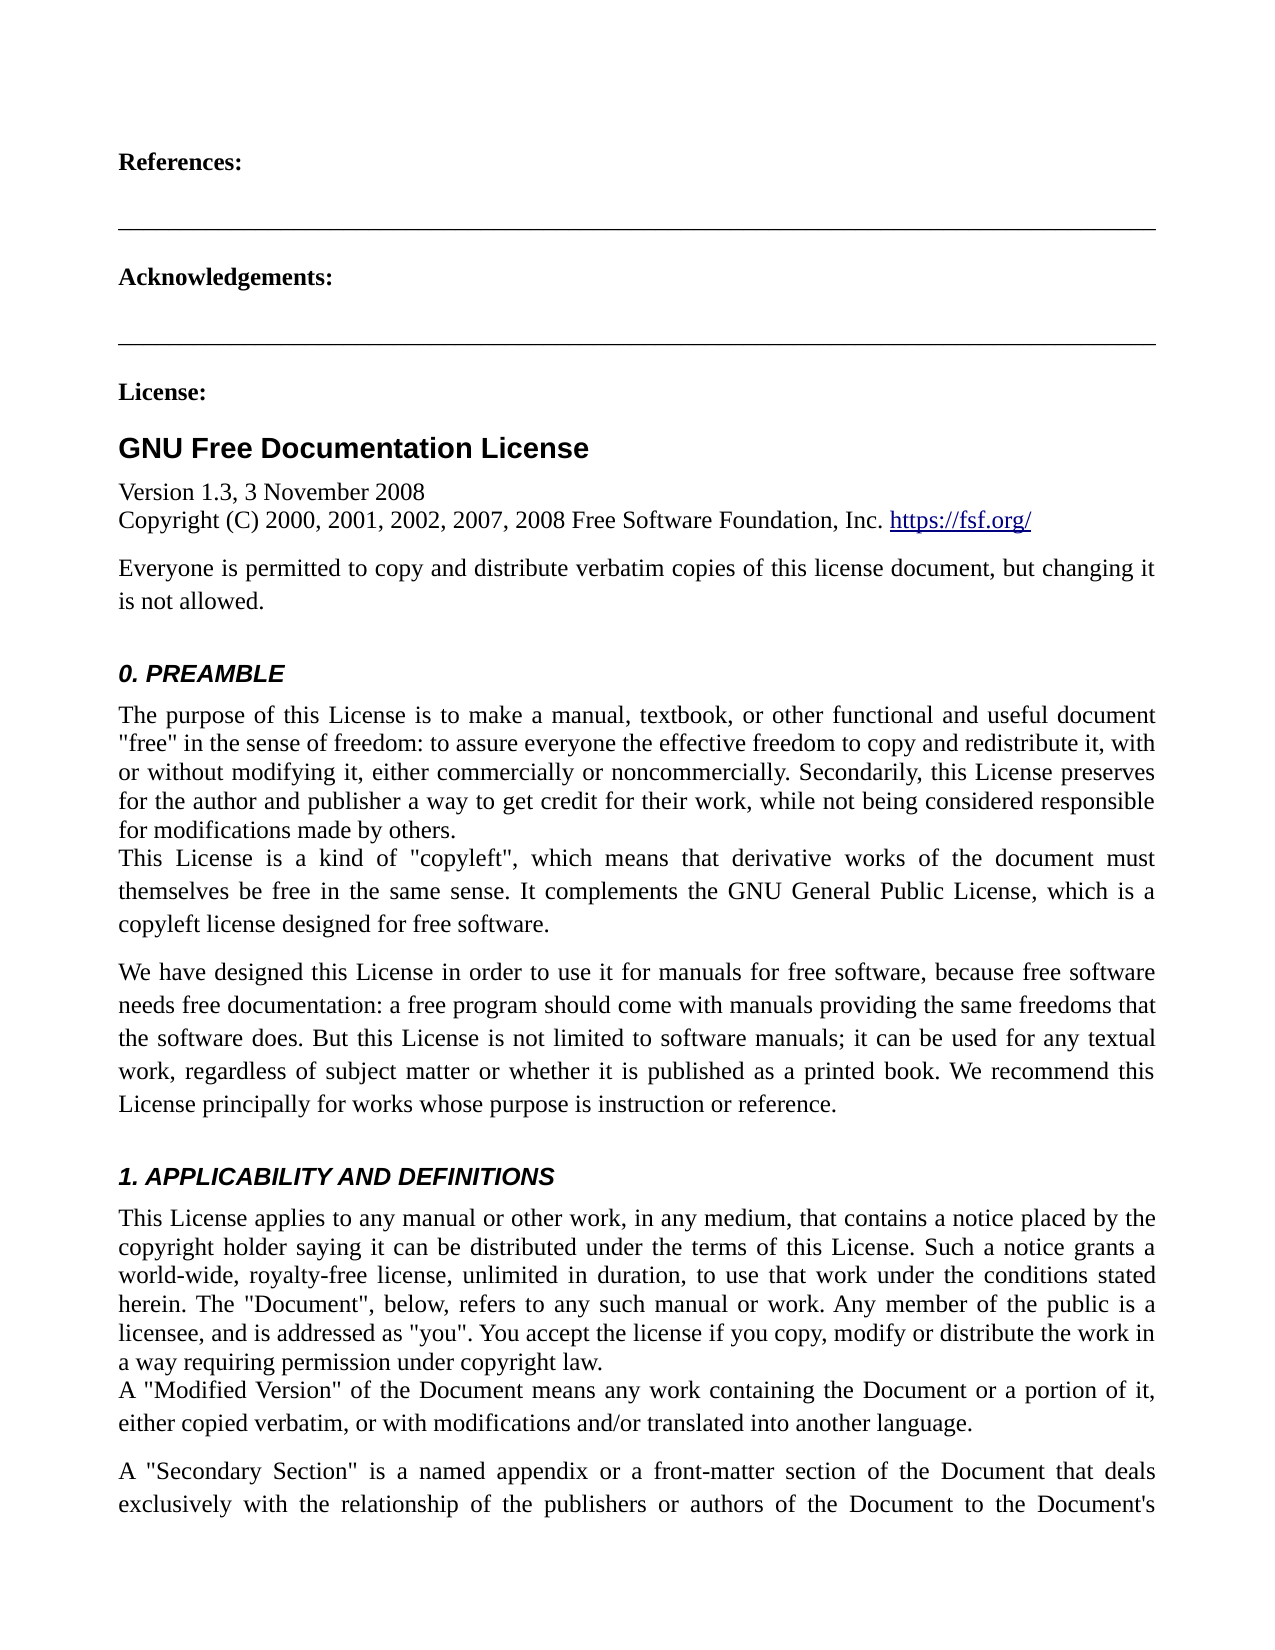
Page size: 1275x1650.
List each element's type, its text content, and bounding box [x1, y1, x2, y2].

text Version 1.3, 3 November 2008 [118, 477, 1157, 505]
subtitle 0. PREAMBLE [118, 659, 1157, 687]
text License: [118, 377, 1157, 406]
text The purpose of this License is to make a manual, textbook, or other functional and useful document "free" in the sense of freedom: to assure everyone the effective freedom to copy and redistribute it, with or without modifying it, either commercially or noncommercially. Secondarily, this License preserves for the author and publisher a way to get credit for their work, while not being considered responsible for modifications made by others. [118, 700, 1157, 843]
text This License is a kind of "copyleft", which means that derivative works of the document must themselves be free in the same sense. It complements the GNU General Public License, which is a copyleft license designed for free software. [118, 843, 1157, 938]
text References: [118, 147, 1157, 176]
text We have designed this License in order to use it for manuals for free software, because free software needs free documentation: a free program should come with manuals providing the same freedoms that the software does. But this License is not limited to software manuals; it can be used for any textual work, regardless of subject matter or whether it is published as a printed book. We recommend this License principally for works whose purpose is instruction or reference. [118, 957, 1157, 1118]
text A "Secondary Section" is a named appendix or a front-matter section of the Document that deals exclusively with the relationship of the publishers or authors of the Document to the Document's [118, 1456, 1157, 1518]
text A "Modified Version" of the Document means any work containing the Document or a portion of it, either copied verbatim, or with modifications and/or translated into another language. [118, 1375, 1157, 1437]
subtitle GNU Free Documentation License [118, 431, 1157, 464]
text ___________________________________________________________________________________ [118, 319, 1157, 348]
subtitle 1. APPLICABILITY AND DEFINITIONS [118, 1162, 1157, 1190]
text Copyright (C) 2000, 2001, 2002, 2007, 2008 Free Software Foundation, Inc. https://fsf.org/ [118, 505, 1157, 534]
text Everyone is permitted to copy and distribute verbatim copies of this license document, but changing it is not allowed. [118, 553, 1157, 615]
text ___________________________________________________________________________________ [118, 204, 1157, 233]
text This License applies to any manual or other work, in any medium, that contains a notice placed by the copyright holder saying it can be distributed under the terms of this License. Such a notice grants a world-wide, royalty-free license, unlimited in duration, to use that work under the conditions stated herein. The "Document", below, refers to any such manual or work. Any member of the public is a licensee, and is addressed as "you". You accept the license if you copy, modify or distribute the work in a way requiring permission under copyright law. [118, 1203, 1157, 1375]
text Acknowledgements: [118, 262, 1157, 291]
